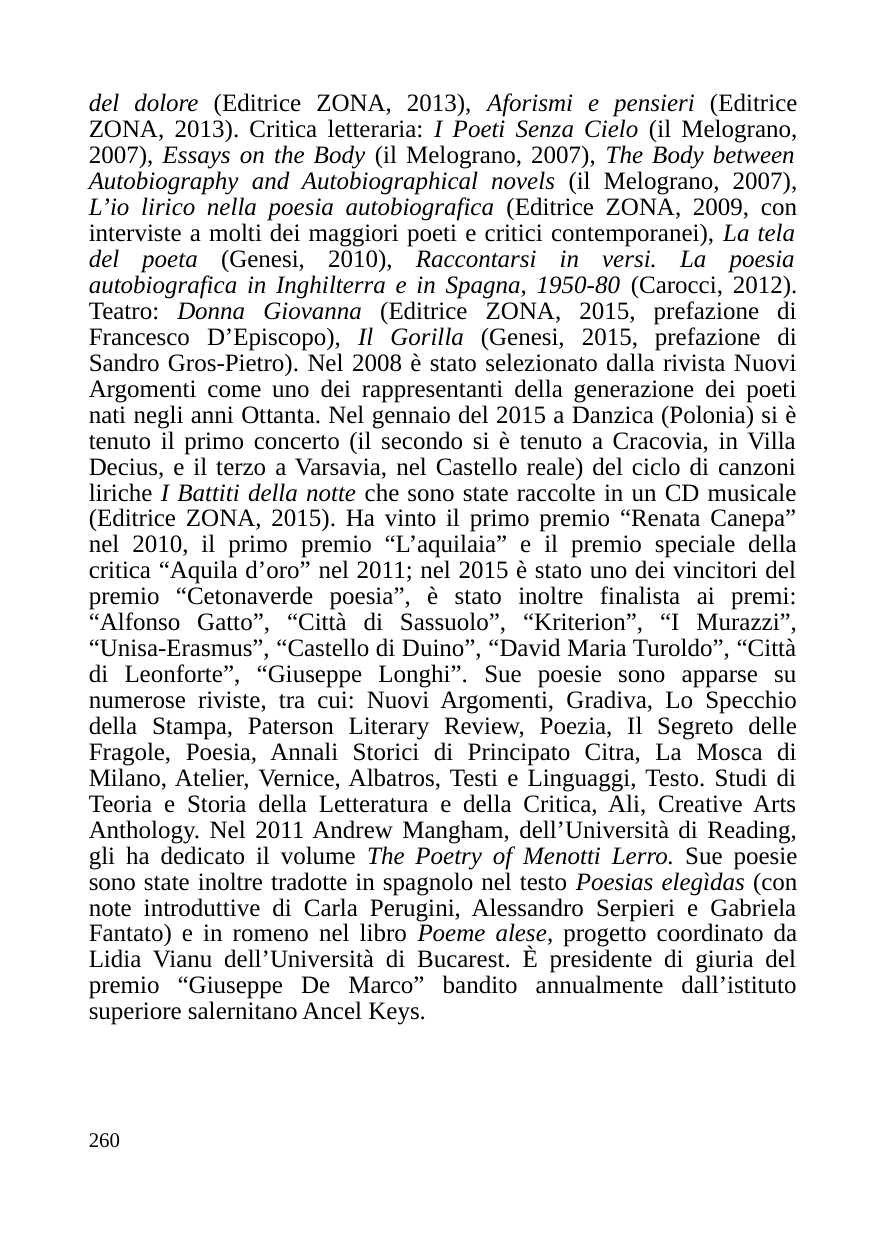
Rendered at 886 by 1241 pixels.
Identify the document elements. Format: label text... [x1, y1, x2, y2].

text del dolore (Editrice ZONA, 2013), Aforismi e pensieri (Editrice ZONA, 2013). Critica letteraria: I Poeti Senza Cielo (il Melograno, 2007), Essays on the Body (il Melograno, 2007), The Body between Autobiography and Autobiographical novels (il Melograno, 2007), L’io lirico nella poesia autobiografica (Editrice ZONA, 2009, con interviste a molti dei maggiori poeti e critici contemporanei), La tela del poeta (Genesi, 2010), Raccontarsi in versi. La poesia autobiografica in Inghilterra e in Spagna, 1950-80 (Carocci, 2012). Teatro: Donna Giovanna (Editrice ZONA, 2015, prefazione di Francesco D’Episcopo), Il Gorilla (Genesi, 2015, prefazione di Sandro Gros-Pietro). Nel 2008 è stato selezionato dalla rivista Nuovi Argomenti come uno dei rappresentanti della generazione dei poeti nati negli anni Ottanta. Nel gennaio del 2015 a Danzica (Polonia) si è tenuto il primo concerto (il secondo si è tenuto a Cracovia, in Villa Decius, e il terzo a Varsavia, nel Castello reale) del ciclo di canzoni liriche I Battiti della notte che sono state raccolte in un CD musicale (Editrice ZONA, 2015). Ha vinto il primo premio “Renata Canepa” nel 2010, il primo premio “L’aquilaia” e il premio speciale della critica “Aquila d’oro” nel 2011; nel 2015 è stato uno dei vincitori del premio “Cetonaverde poesia”, è stato inoltre finalista ai premi: “Alfonso Gatto”, “Città di Sassuolo”, “Kriterion”, “I Murazzi”, “Unisa-Erasmus”, “Castello di Duino”, “David Maria Turoldo”, “Città di Leonforte”, “Giuseppe Longhi”. Sue poesie sono apparse su numerose riviste, tra cui: Nuovi Argomenti, Gradiva, Lo Specchio della Stampa, Paterson Literary Review, Poezia, Il Segreto delle Fragole, Poesia, Annali Storici di Principato Citra, La Mosca di Milano, Atelier, Vernice, Albatros, Testi e Linguaggi, Testo. Studi di Teoria e Storia della Letteratura e della Critica, Ali, Creative Arts Anthology. Nel 2011 Andrew Mangham, dell’Università di Reading, gli ha dedicato il volume The Poetry of Menotti Lerro. Sue poesie sono state inoltre tradotte in spagnolo nel testo Poesias elegìdas (con note introduttive di Carla Perugini, Alessandro Serpieri e Gabriela Fantato) e in romeno nel libro Poeme alese, progetto coordinato da Lidia Vianu dell’Università di Bucarest. È presidente di giuria del premio “Giuseppe De Marco” bandito annualmente dall’istituto superiore salernitano Ancel Keys. [88, 88, 797, 1025]
